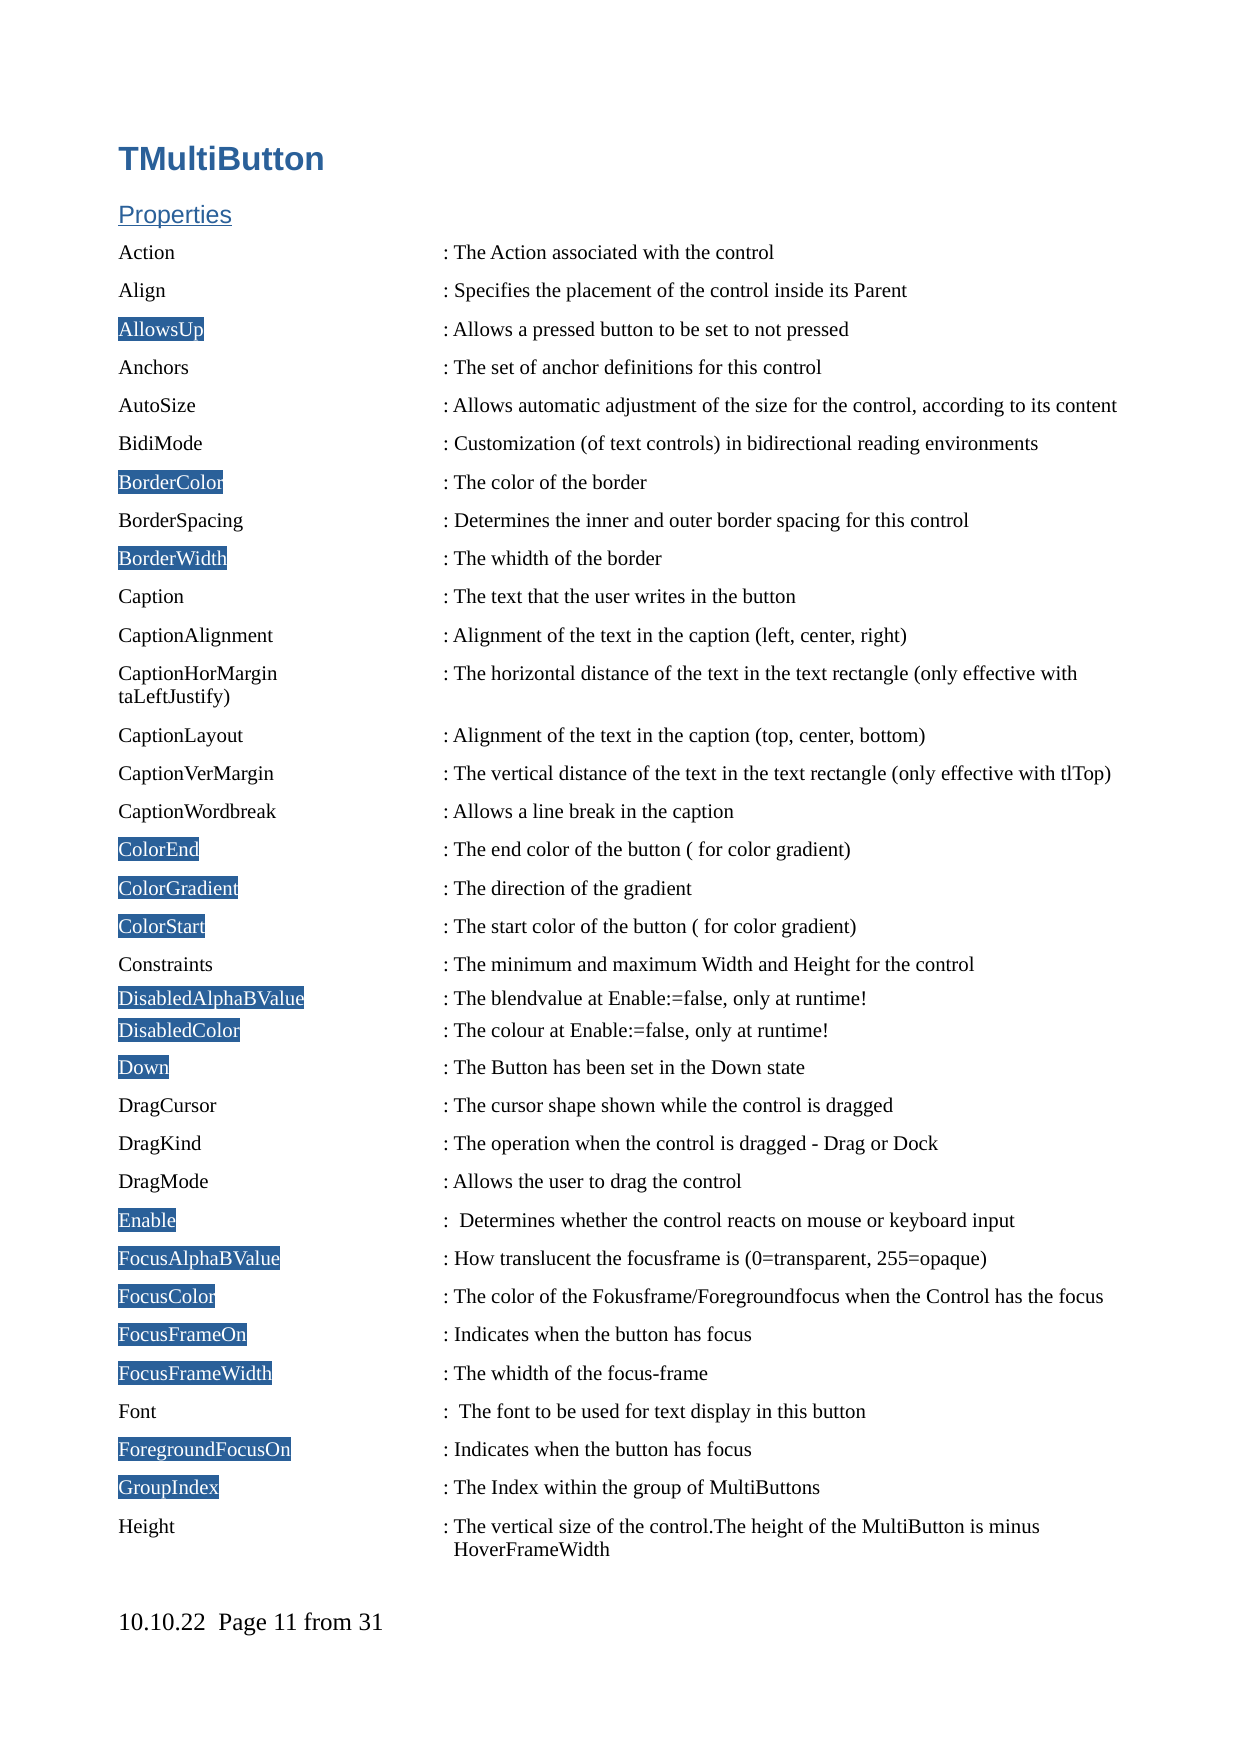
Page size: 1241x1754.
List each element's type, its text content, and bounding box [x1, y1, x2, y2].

text DragKind : The operation when the control is dragged - Drag or Dock [118, 1132, 1122, 1156]
text Enable : Determines whether the control reacts on mouse or keyboard input [118, 1208, 1122, 1232]
text AllowsUp : Allows a pressed button to be set to not pressed [118, 317, 1122, 341]
text AutoSize : Allows automatic adjustment of the size for the control, according to its content [118, 394, 1122, 417]
text FocusColor : The color of the Fokusframe/Foregroundfocus when the Control has the focus [118, 1285, 1122, 1308]
text Anchors : The set of anchor definitions for this control [118, 356, 1122, 379]
subtitle TMultiButton [118, 139, 1122, 178]
text GroupIndex : The Index within the group of MultiButtons [118, 1476, 1122, 1499]
text Height : The vertical size of the control.The height of the MultiButton is minus HoverFrameWidth [118, 1514, 1122, 1561]
subtitle Properties [118, 205, 1122, 228]
text CaptionHorMargin : The horizontal distance of the text in the text rectangle (only effective with taLeftJustify) [118, 661, 1122, 709]
text DisabledAlphaBValue : The blendvalue at Enable:=false, only at runtime! [118, 991, 1122, 1008]
text BorderWidth : The whidth of the border [118, 547, 1122, 570]
text CaptionAlignment : Alignment of the text in the caption (left, center, right) [118, 623, 1122, 647]
text Align : Specifies the placement of the control inside its Parent [118, 279, 1122, 303]
text ColorGradient : The direction of the gradient [118, 876, 1122, 900]
text BorderColor : The color of the border [118, 470, 1122, 494]
text CaptionVerMargin : The vertical distance of the text in the text rectangle (only effective with tlTop) [118, 761, 1122, 785]
text CaptionWordbreak : Allows a line break in the caption [118, 800, 1122, 823]
text DragCursor : The cursor shape shown while the control is dragged [118, 1094, 1122, 1117]
text BidiMode : Customization (of text controls) in bidirectional reading environments [118, 432, 1122, 456]
text Action : The Action associated with the control [118, 241, 1122, 264]
text DragMode : Allows the user to drag the control [118, 1170, 1122, 1194]
text CaptionLayout : Alignment of the text in the caption (top, center, bottom) [118, 723, 1122, 747]
text Constraints : The minimum and maximum Width and Height for the control [118, 953, 1122, 976]
text ForegroundFocusOn : Indicates when the button has focus [118, 1438, 1122, 1461]
text ColorStart : The start color of the button ( for color gradient) [118, 914, 1122, 938]
text ColorEnd : The end color of the button ( for color gradient) [118, 838, 1122, 862]
text Font : The font to be used for text display in this button [118, 1399, 1122, 1423]
text FocusAlphaBValue : How translucent the focusframe is (0=transparent, 255=opaque) [118, 1247, 1122, 1270]
text BorderSpacing : Determines the inner and outer border spacing for this control [118, 508, 1122, 532]
text FocusFrameWidth : The whidth of the focus-frame [118, 1361, 1122, 1385]
text DisabledColor : The colour at Enable:=false, only at runtime! [118, 1023, 1122, 1041]
text Caption : The text that the user writes in the button [118, 585, 1122, 608]
text Down : The Button has been set in the Down state [118, 1055, 1122, 1079]
text FocusFrameOn : Indicates when the button has focus [118, 1323, 1122, 1347]
